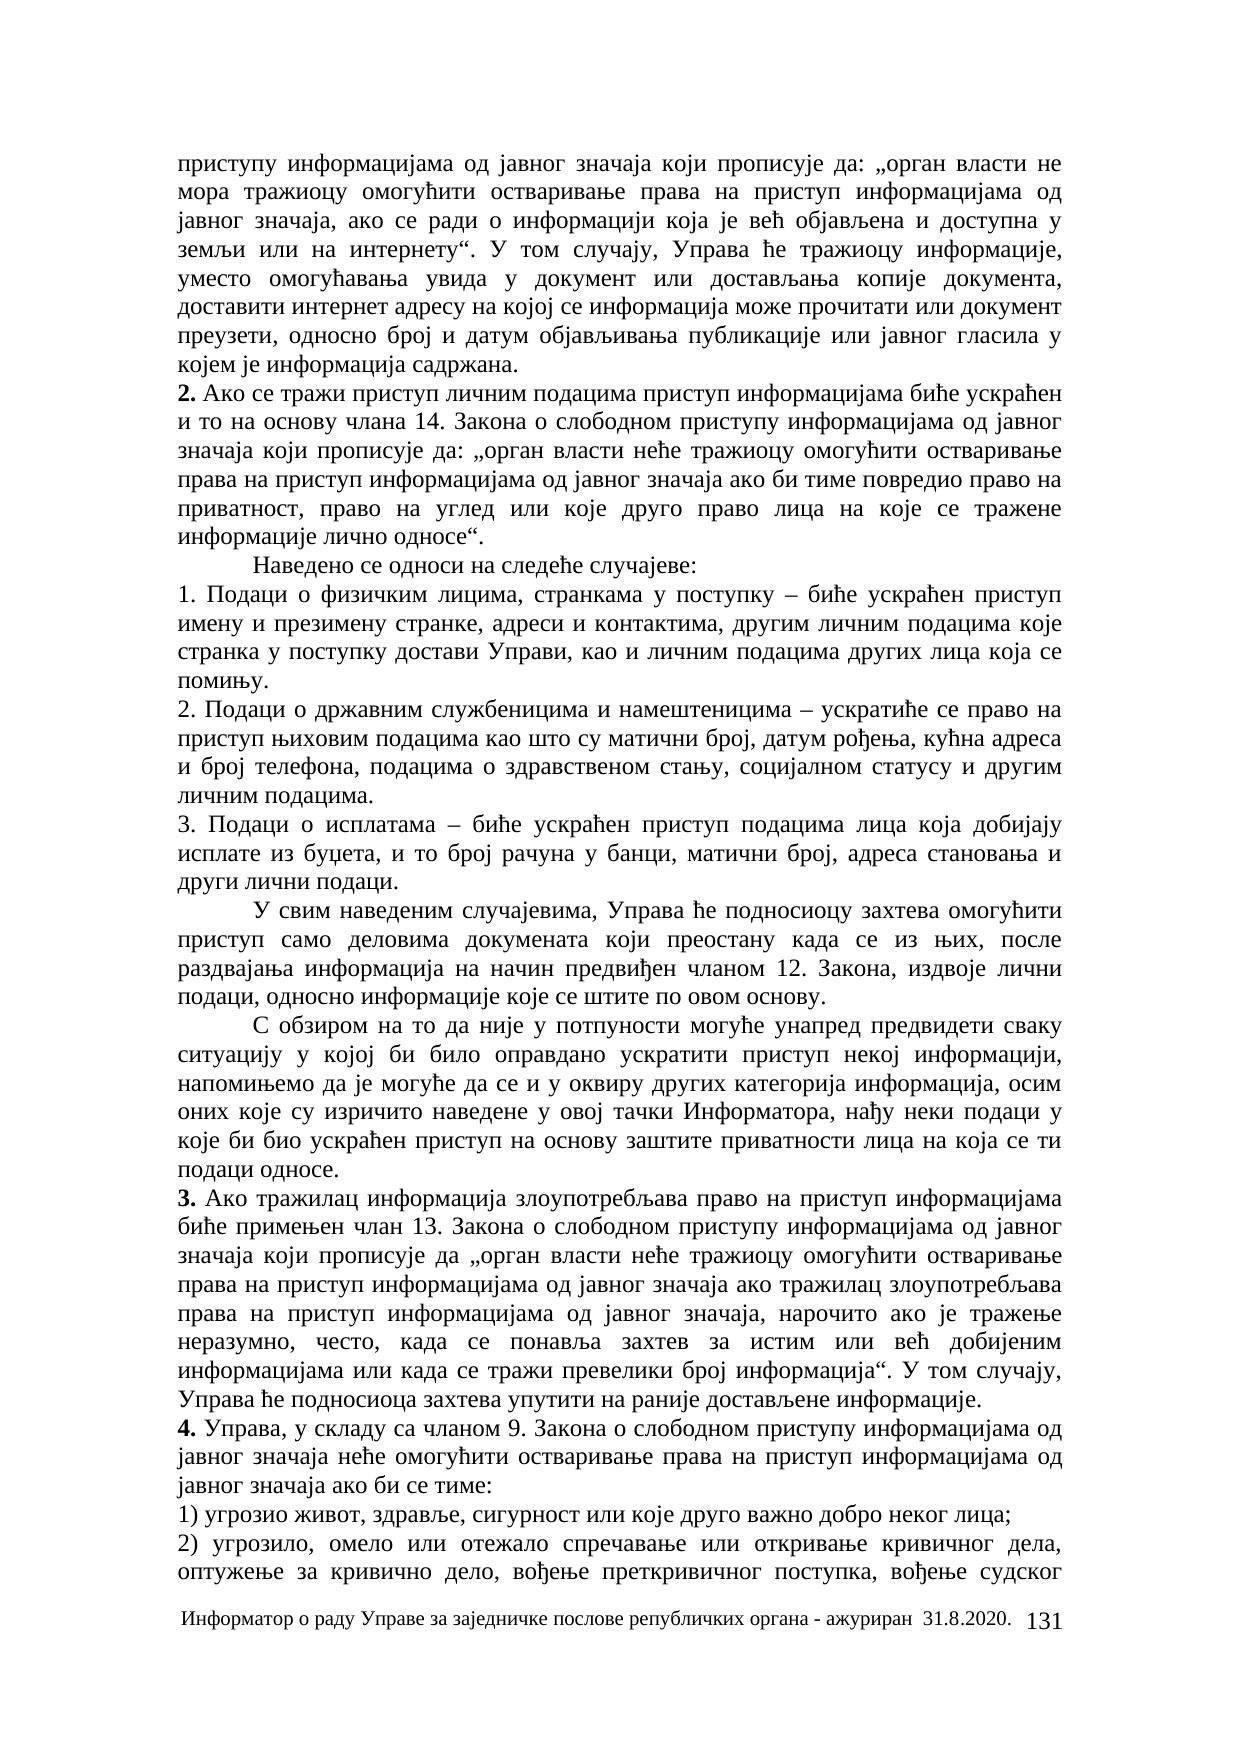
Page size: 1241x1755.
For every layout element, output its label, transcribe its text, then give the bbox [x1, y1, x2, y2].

text 2. Подаци о државним службеницима и намештеницима – ускратиће се право на приступ њиховим подацима као што су матични број, датум рођења, кућна адреса и број телефона, подацима о здравственом стању, социјалном статусу и другим личним подацима. [177, 694, 1063, 809]
text 3. Подаци о исплатама – биће ускраћен приступ подацима лица која добијају исплате из буџета, и то број рачуна у банци, матични број, адреса становања и други лични подаци. [177, 809, 1063, 895]
text У свим наведеним случајевима, Управа ће подносиоцу захтева омогућити приступ само деловима докумената који преостану када се из њих, после раздвајања информација на начин предвиђен чланом 12. Закона, издвоје лични подаци, односно информације које се штите по овом основу. [177, 895, 1063, 1010]
text 2. Ако се тражи приступ личним подацима приступ информацијама биће ускраћен и то на основу члана 14. Закона о слободном приступу информацијама од јавног значаја који прописује да: „орган власти неће тражиоцу омогућити остваривање права на приступ информацијама од јавног значаја ако би тиме повредио право на приватност, право на углед или које друго право лица на које се тражене информације лично односе“. [177, 378, 1063, 550]
text 3. Ако тражилац информација злоупотребљава право на приступ информацијама биће примењен члан 13. Закона о слободном приступу информацијама од јавног значаја који прописује да „орган власти неће тражиоцу омогућити остваривање права на приступ информацијама од јавног значаја ако тражилац злоупотребљава права на приступ информацијама од јавног значаја, нарочито ако је тражење неразумно, често, када се понавља захтев за истим или већ добијеним информацијама или када се тражи превелики број информација“. У том случају, Управа ће подносиоца захтева упутити на раније достављене информације. [177, 1183, 1063, 1413]
text приступу информацијама од јавног значаја који прописује да: „орган власти не мора тражиоцу омогућити остваривање права на приступ информацијама од јавног значаја, ако се ради о информацији која је већ објављена и доступна у земљи или на интернету“. У том случају, Управа ће тражиоцу информације, уместо омогућавања увида у документ или достављања копије документа, доставити интернет адресу на којој се информација може прочитати или документ преузети, односно број и датум објављивања публикације или јавног гласила у којем је информација садржана. [177, 148, 1063, 378]
text С обзиром на то да није у потпуности могуће унапред предвидети сваку ситуацију у којој би било оправдано ускратити приступ некој информацији, напомињемо да је могуће да се и у оквиру других категорија информација, осим оних које су изричито наведене у овој тачки Информатора, нађу неки подаци у које би био ускраћен приступ на основу заштите приватности лица на која се ти подаци односе. [177, 1010, 1063, 1183]
text 1) угрозио живот, здравље, сигурност или које друго важно добро неког лица; [177, 1499, 1063, 1528]
text 1. Подаци о физичким лицима, странкама у поступку – биће ускраћен приступ имену и презимену странке, адреси и контактима, другим личним подацима које странка у поступку достави Управи, као и личним подацима других лица која се помињу. [177, 579, 1063, 694]
text 2) угрозило, омело или отежало спречавање или откривање кривичног дела, оптужење за кривично дело, вођење преткривичног поступка, вођење судског [177, 1528, 1063, 1585]
text 4. Управа, у складу са чланом 9. Закона о слободном приступу информацијама од јавног значаја неће омогућити остваривање права на приступ информацијама од јавног значаја ако би се тиме: [177, 1413, 1063, 1499]
text Наведено се односи на следеће случајеве: [177, 550, 1063, 579]
